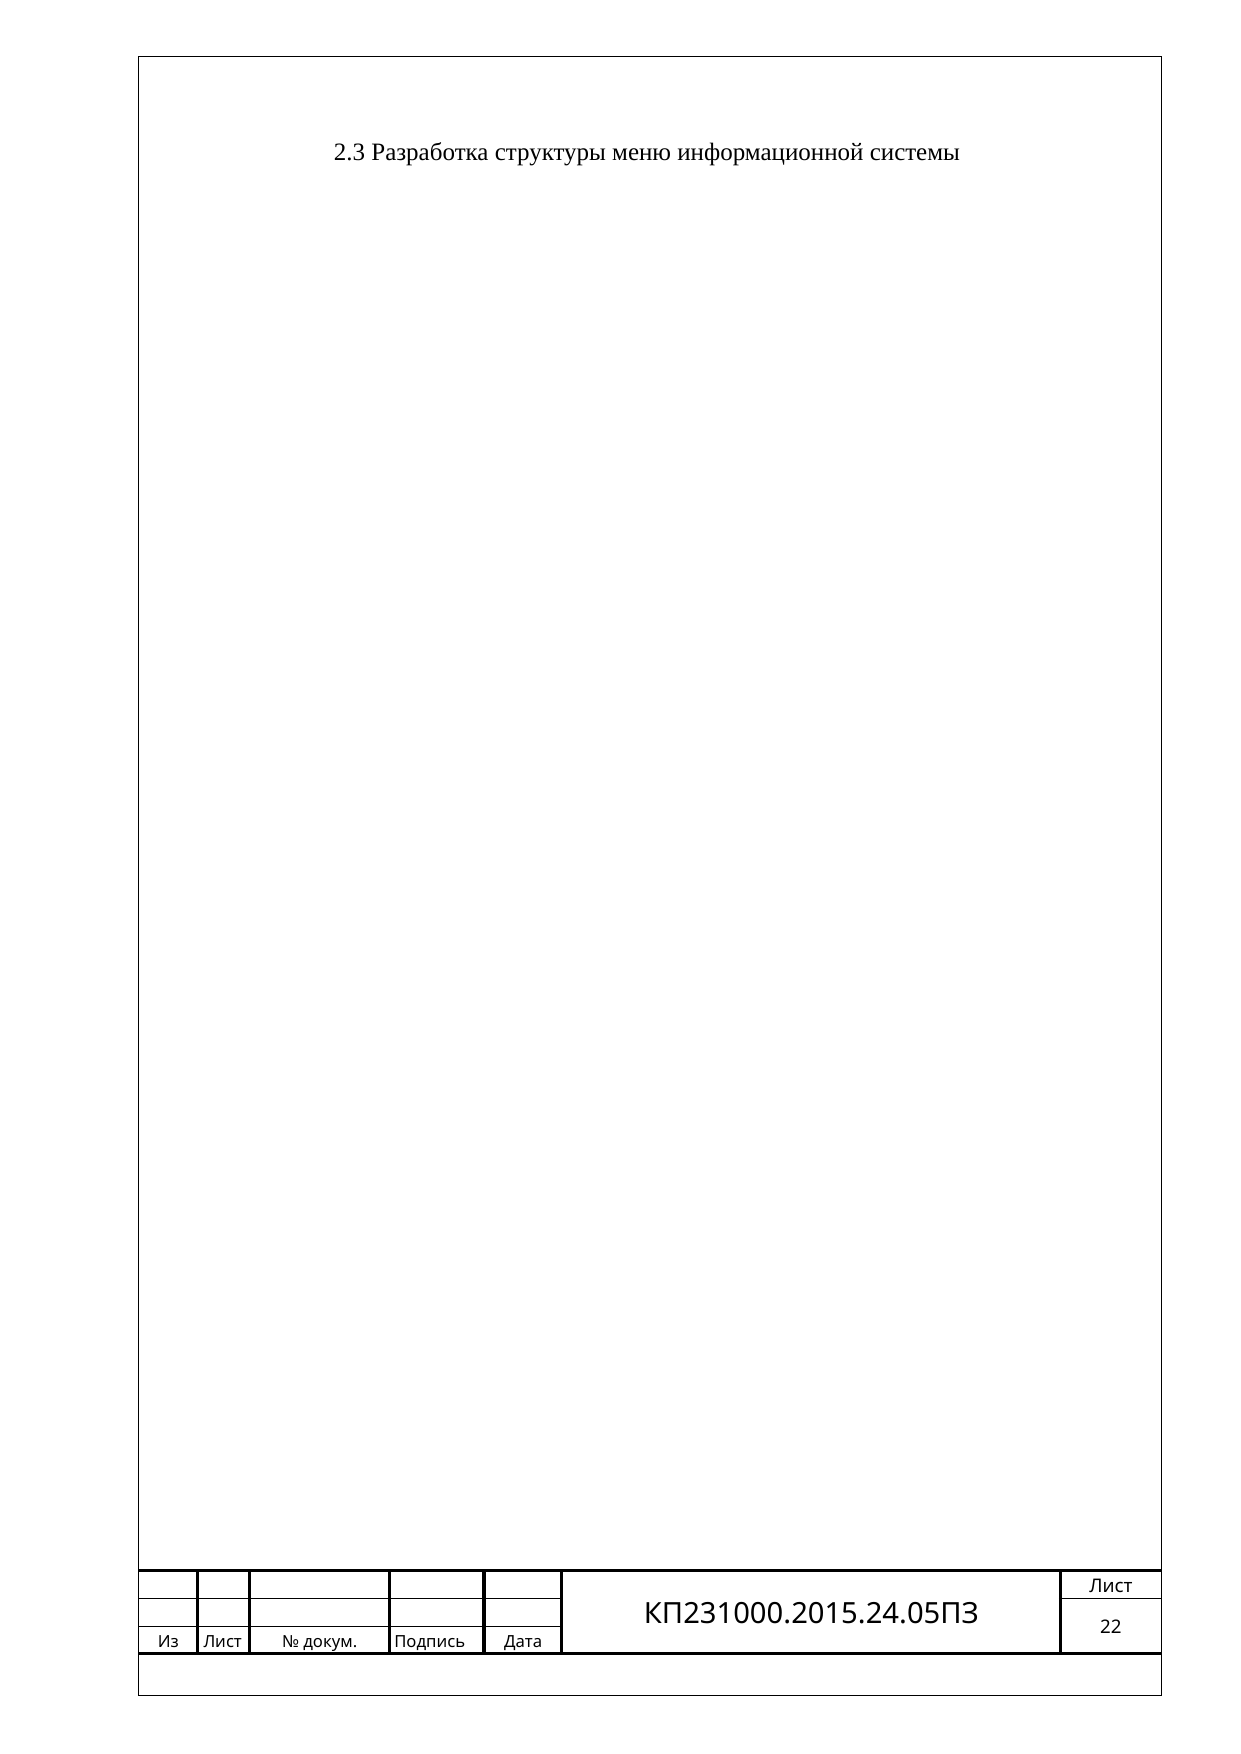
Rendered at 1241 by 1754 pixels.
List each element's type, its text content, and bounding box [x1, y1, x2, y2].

subtitle 2.3 Разработка структуры меню информационной системы [168, 137, 1132, 165]
